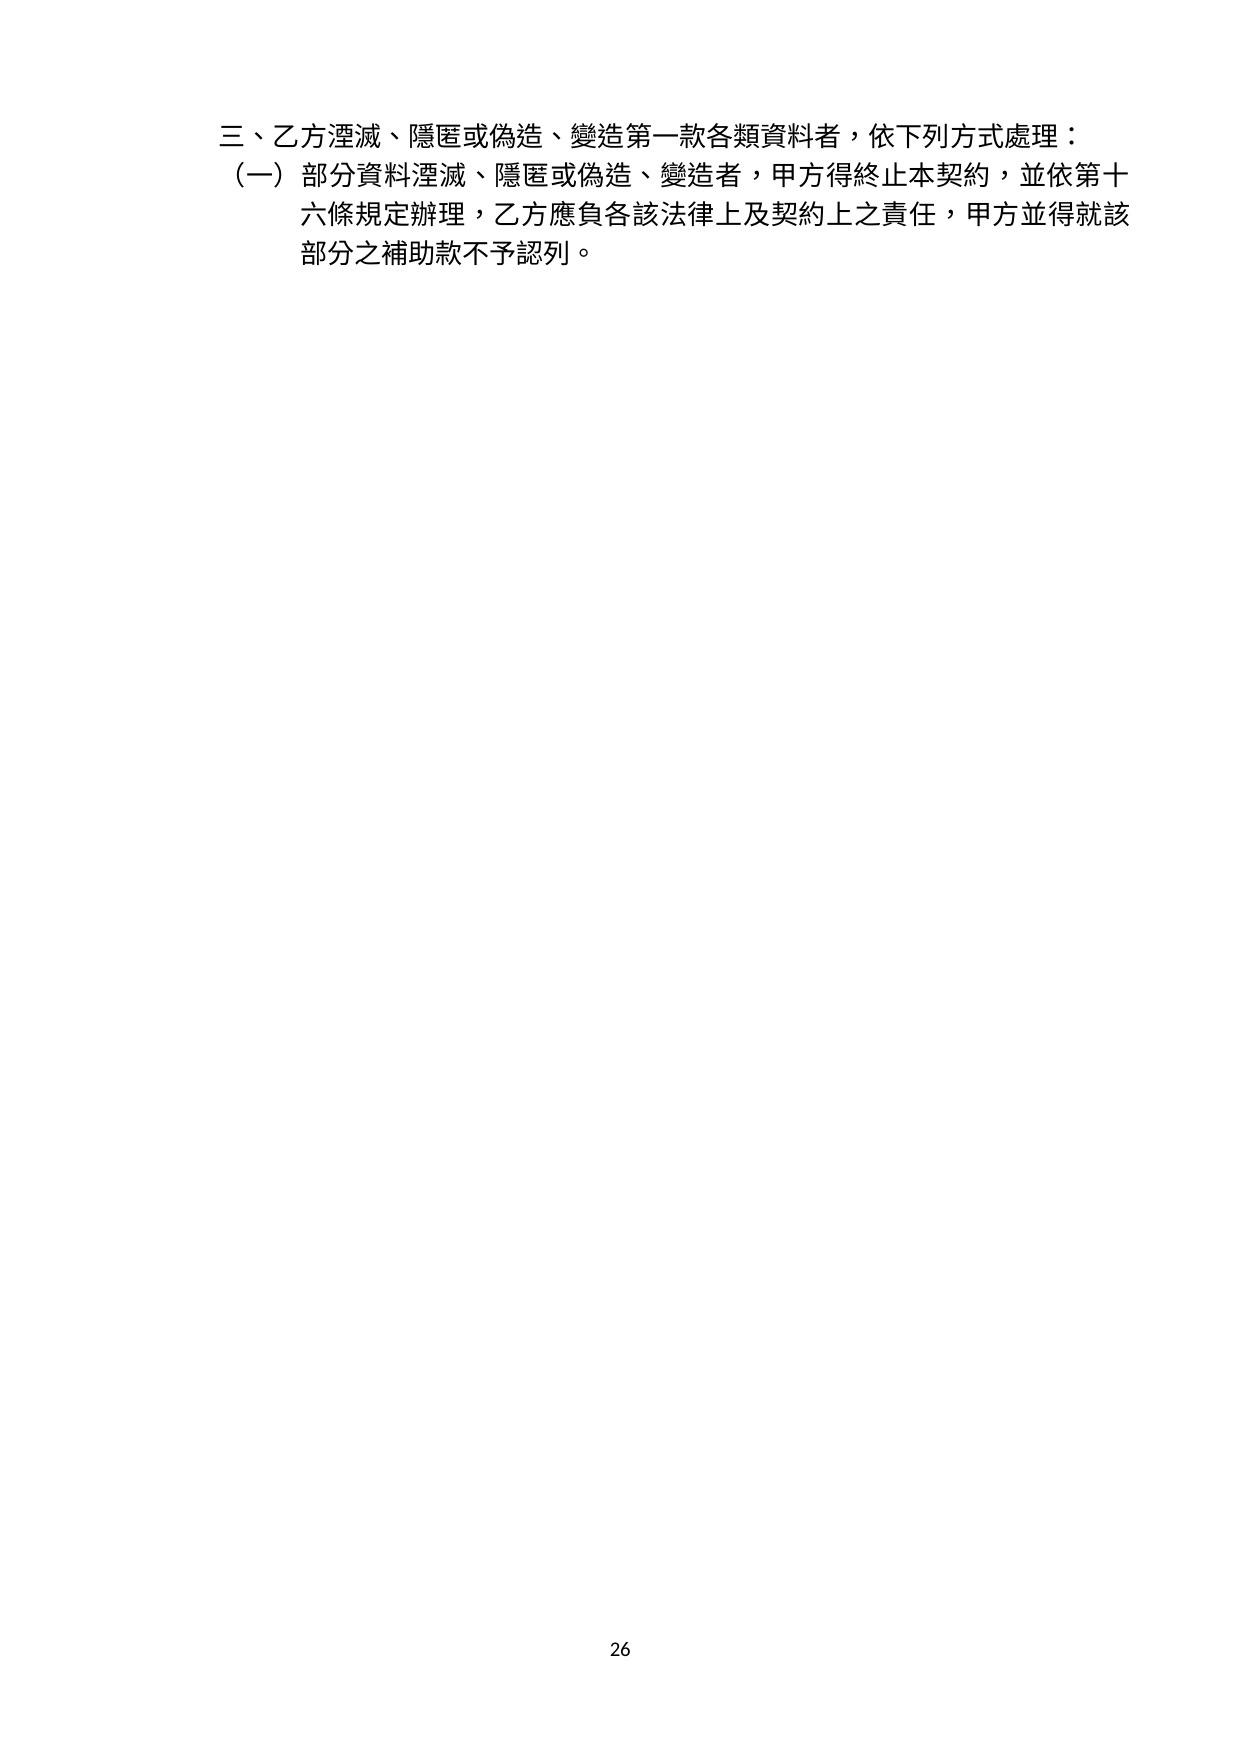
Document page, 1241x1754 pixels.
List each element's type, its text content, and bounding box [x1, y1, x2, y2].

text （一）部分資料湮滅、隱匿或偽造、變造者，甲方得終止本契約，並依第十六條規定辦理，乙方應負各該法律上及契約上之責任，甲方並得就該部分之補助款不予認列。 [218, 154, 1131, 272]
text 三、乙方湮滅、隱匿或偽造、變造第一款各類資料者，依下列方式處理： [218, 114, 1131, 154]
